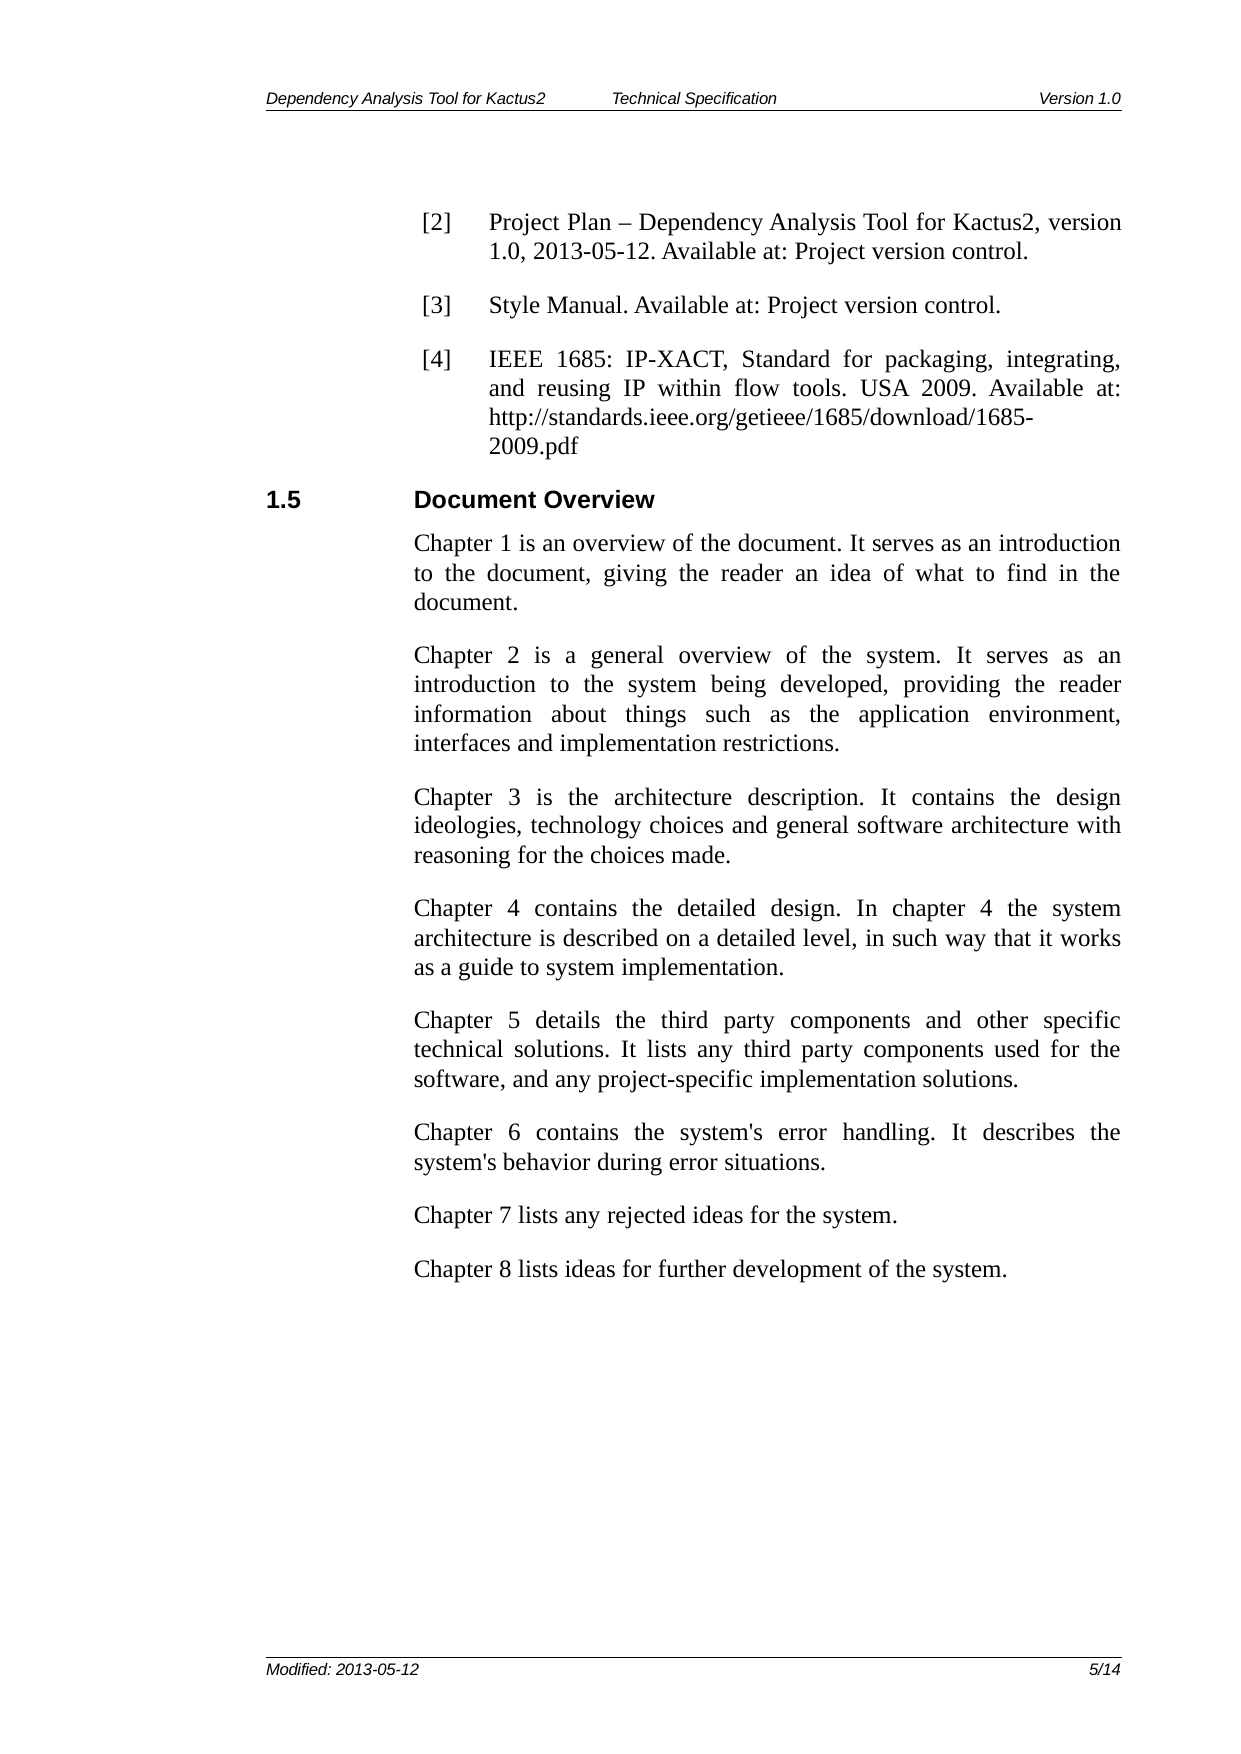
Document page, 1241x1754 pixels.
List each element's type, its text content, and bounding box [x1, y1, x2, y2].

text Chapter 3 is the architecture description. It contains the design ideologies, technology choices and general software architecture with reasoning for the choices made. [413, 781, 1122, 868]
text Chapter 1 is an overview of the document. It serves as an introduction to the document, giving the reader an idea of what to find in the document. [413, 528, 1122, 616]
list Style Manual. Available at: Project version control. [422, 290, 1122, 319]
text Chapter 5 details the third party components and other specific technical solutions. It lists any third party components used for the software, and any project-specific implementation solutions. [413, 1005, 1122, 1092]
text Chapter 2 is a general overview of the system. It serves as an introduction to the system being developed, providing the reader information about things such as the application environment, interfaces and implementation restrictions. [413, 640, 1122, 757]
text Chapter 8 lists ideas for further development of the system. [413, 1254, 1122, 1283]
subtitle Document Overview [266, 485, 1122, 514]
text Chapter 4 contains the detailed design. In chapter 4 the system architecture is described on a detailed level, in such way that it works as a guide to system implementation. [413, 893, 1122, 981]
list IEEE 1685: IP-XACT, Standard for packaging, integrating, and reusing IP within flow tools. USA 2009. Available at: http://standards.ieee.org/getieee/1685/download/1685-2009.pdf [422, 343, 1122, 460]
text Chapter 7 lists any rejected ideas for the system. [413, 1200, 1122, 1229]
text Chapter 6 contains the system's error handling. It describes the system's behavior during error situations. [413, 1117, 1122, 1175]
list Project Plan – Dependency Analysis Tool for Kactus2, version 1.0, 2013-05-12. Available at: Project version control. [422, 207, 1122, 265]
